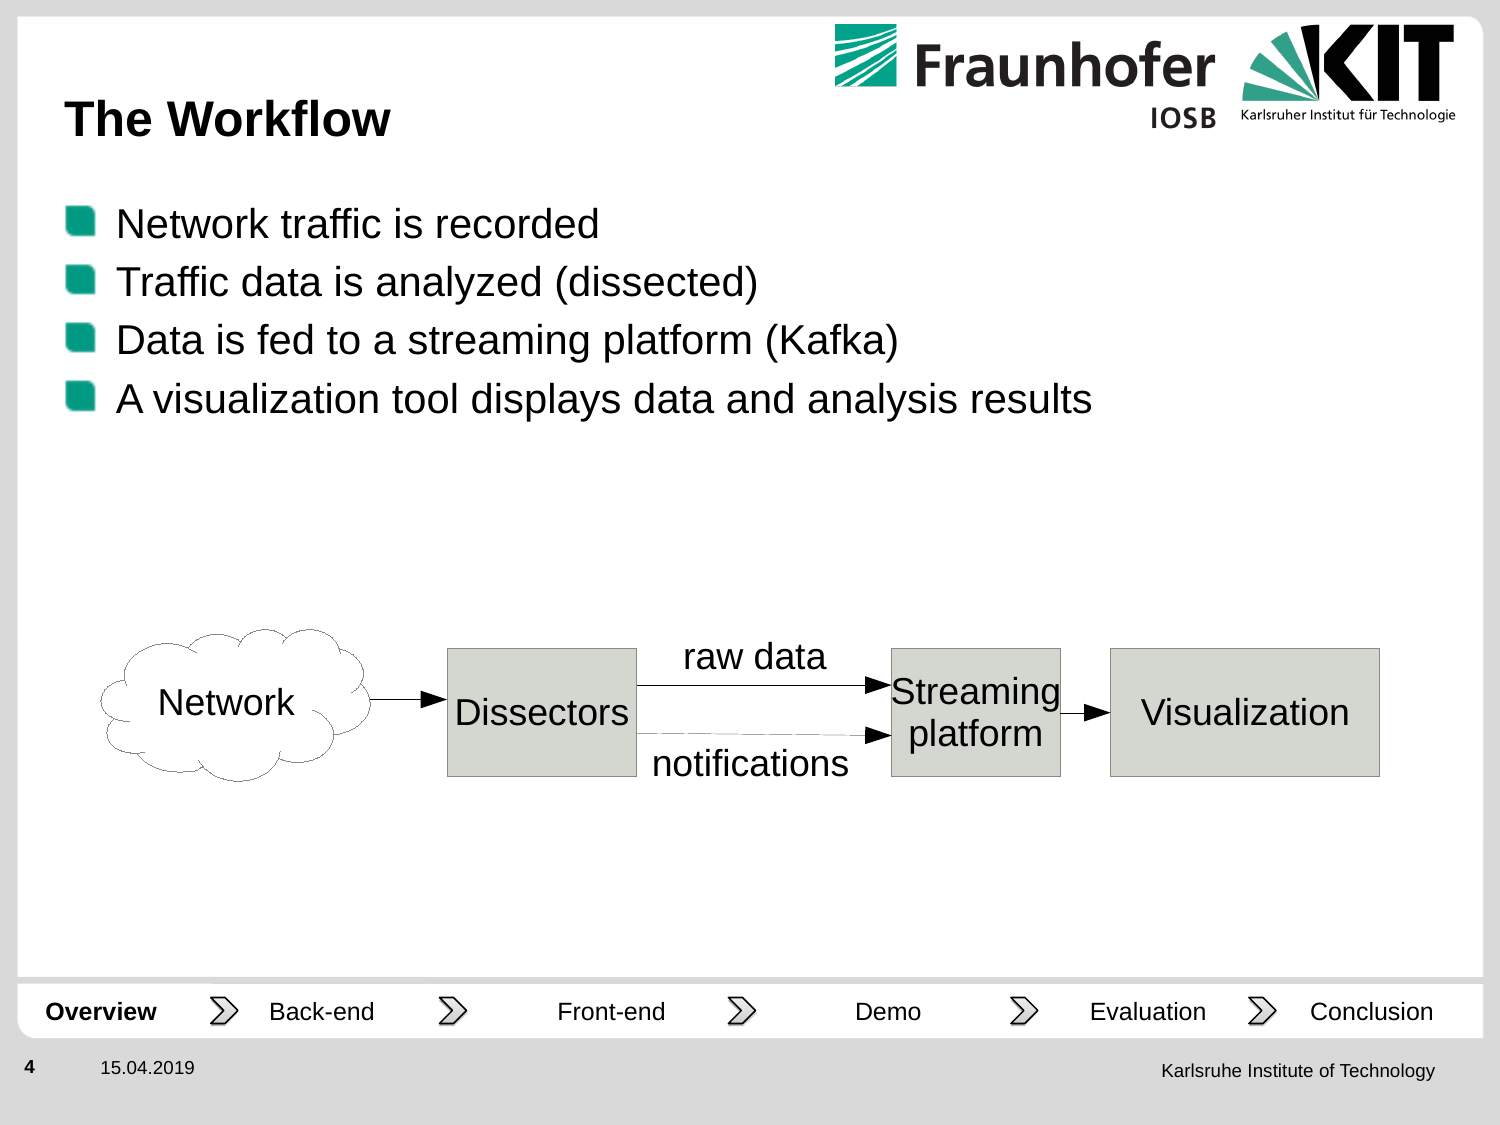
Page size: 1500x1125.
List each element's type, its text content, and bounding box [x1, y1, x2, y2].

text_box Dissectors [447, 648, 637, 777]
text_box Back-end [254, 987, 418, 1033]
text_box [1248, 997, 1277, 1024]
text_box Conclusion [1295, 987, 1500, 1033]
title The Workflow [64, 54, 1198, 147]
text_box Overview [30, 987, 194, 1033]
text_box notifications [637, 735, 865, 793]
list Network traffic is recorded Traffic data is analyzed (dissected) Data is fed to a streaming platform (Kafka) A visualization tool displays data and analysis results [64, 196, 1436, 966]
text_box 15.04.2019 [100, 1055, 272, 1115]
text_box Visualization [1110, 648, 1380, 777]
text_box [728, 997, 756, 1024]
text_box Front-end [542, 987, 682, 1033]
picture [0, 0, 1500, 1125]
text_box Streaming platform [891, 648, 1061, 777]
text_box [439, 997, 467, 1024]
text_box Evaluation [1075, 987, 1222, 1033]
text_box Network [100, 629, 371, 782]
text_box [210, 997, 238, 1024]
text_box [1010, 997, 1038, 1024]
text_box Demo [840, 987, 937, 1033]
text_box raw data [668, 628, 842, 686]
